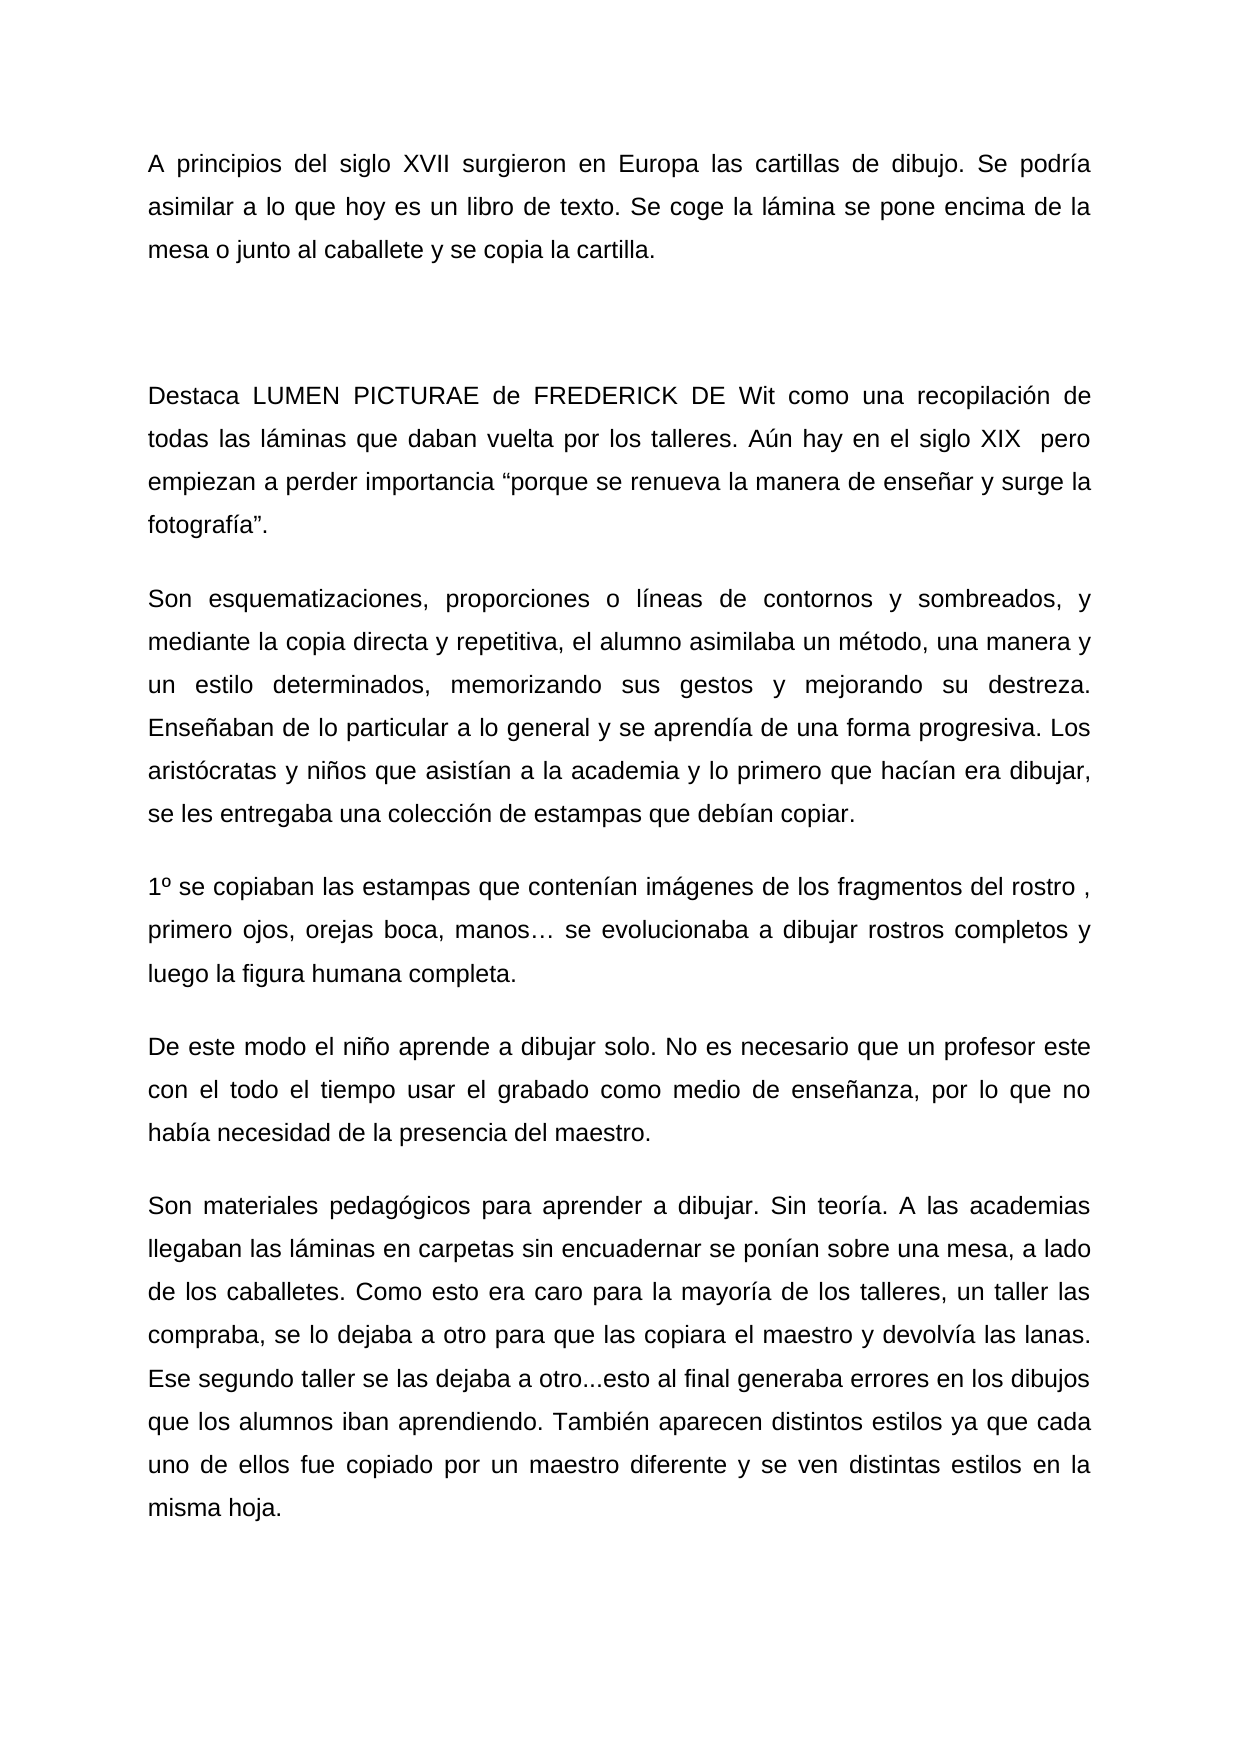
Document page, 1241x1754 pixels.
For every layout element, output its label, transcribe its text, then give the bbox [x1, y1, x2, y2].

text Destaca LUMEN PICTURAE de FREDERICK DE Wit como una recopilación de todas las láminas que daban vuelta por los talleres. Aún hay en el siglo XIX pero empiezan a perder importancia “porque se renueva la manera de enseñar y surge la fotografía”. [148, 381, 1093, 539]
text 1º se copiaban las estampas que contenían imágenes de los fragmentos del rostro , primero ojos, orejas boca, manos… se evolucionaba a dibujar rostros completos y luego la figura humana completa. [148, 872, 1093, 987]
text Son materiales pedagógicos para aprender a dibujar. Sin teoría. A las academias llegaban las láminas en carpetas sin encuadernar se ponían sobre una mesa, a lado de los caballetes. Como esto era caro para la mayoría de los talleres, un taller las compraba, se lo dejaba a otro para que las copiara el maestro y devolvía las lanas. Ese segundo taller se las dejaba a otro...esto al final generaba errores en los dibujos que los alumnos iban aprendiendo. También aparecen distintos estilos ya que cada uno de ellos fue copiado por un maestro diferente y se ven distintas estilos en la misma hoja. [148, 1191, 1093, 1522]
text De este modo el niño aprende a dibujar solo. No es necesario que un profesor este con el todo el tiempo usar el grabado como medio de enseñanza, por lo que no había necesidad de la presencia del maestro. [148, 1032, 1093, 1147]
text Son esquematizaciones, proporciones o líneas de contornos y sombreados, y mediante la copia directa y repetitiva, el alumno asimilaba un método, una manera y un estilo determinados, memorizando sus gestos y mejorando su destreza. Enseñaban de lo particular a lo general y se aprendía de una forma progresiva. Los aristócratas y niños que asistían a la academia y lo primero que hacían era dibujar, se les entregaba una colección de estampas que debían copiar. [148, 583, 1093, 828]
text A principios del siglo XVII surgieron en Europa las cartillas de dibujo. Se podría asimilar a lo que hoy es un libro de texto. Se coge la lámina se pone encima de la mesa o junto al caballete y se copia la cartilla. [148, 148, 1093, 263]
